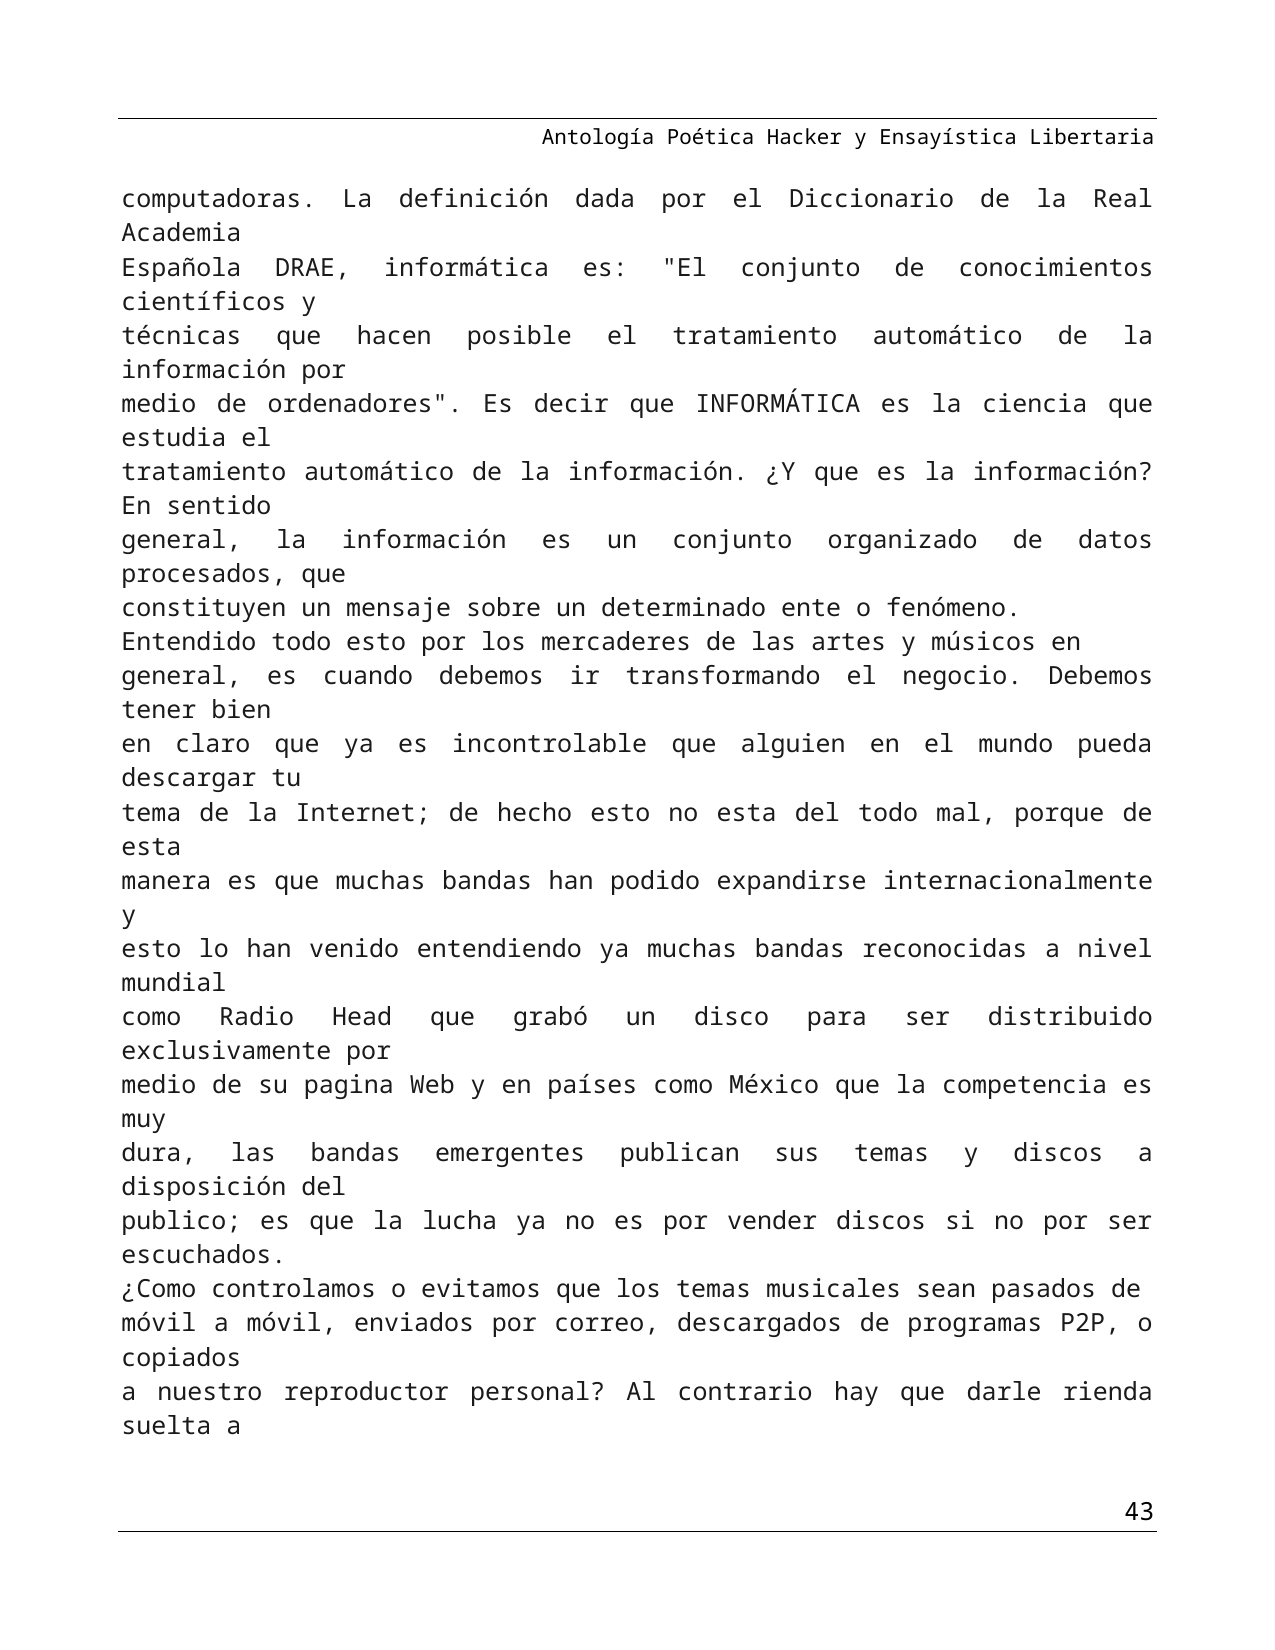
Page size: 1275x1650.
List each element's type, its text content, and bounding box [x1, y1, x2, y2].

text constituyen un mensaje sobre un determinado ente o fenómeno. [121, 590, 1154, 624]
text publico; es que la lucha ya no es por vender discos si no por ser escuchados. [121, 1203, 1154, 1271]
text esto lo han venido entendiendo ya muchas bandas reconocidas a nivel mundial [121, 930, 1154, 998]
text a nuestro reproductor personal? Al contrario hay que darle rienda suelta a [121, 1373, 1154, 1441]
text móvil a móvil, enviados por correo, descargados de programas P2P, o copiados [121, 1305, 1154, 1373]
text técnicas que hacen posible el tratamiento automático de la información por [121, 317, 1154, 385]
text manera es que muchas bandas han podido expandirse internacionalmente y [121, 862, 1154, 930]
text computadoras. La definición dada por el Diccionario de la Real Academia [121, 181, 1154, 249]
text medio de su pagina Web y en países como México que la competencia es muy [121, 1067, 1154, 1135]
text general, la información es un conjunto organizado de datos procesados, que [121, 522, 1154, 590]
text como Radio Head que grabó un disco para ser distribuido exclusivamente por [121, 998, 1154, 1067]
text tema de la Internet; de hecho esto no esta del todo mal, porque de esta [121, 794, 1154, 862]
text general, es cuando debemos ir transformando el negocio. Debemos tener bien [121, 658, 1154, 726]
text dura, las bandas emergentes publican sus temas y discos a disposición del [121, 1135, 1154, 1203]
text Española DRAE, informática es: "El conjunto de conocimientos científicos y [121, 249, 1154, 317]
text Entendido todo esto por los mercaderes de las artes y músicos en [121, 624, 1154, 658]
text tratamiento automático de la información. ¿Y que es la información? En sentido [121, 453, 1154, 522]
text medio de ordenadores". Es decir que INFORMÁTICA es la ciencia que estudia el [121, 385, 1154, 453]
text ¿Como controlamos o evitamos que los temas musicales sean pasados de [121, 1271, 1154, 1305]
text en claro que ya es incontrolable que alguien en el mundo pueda descargar tu [121, 726, 1154, 794]
